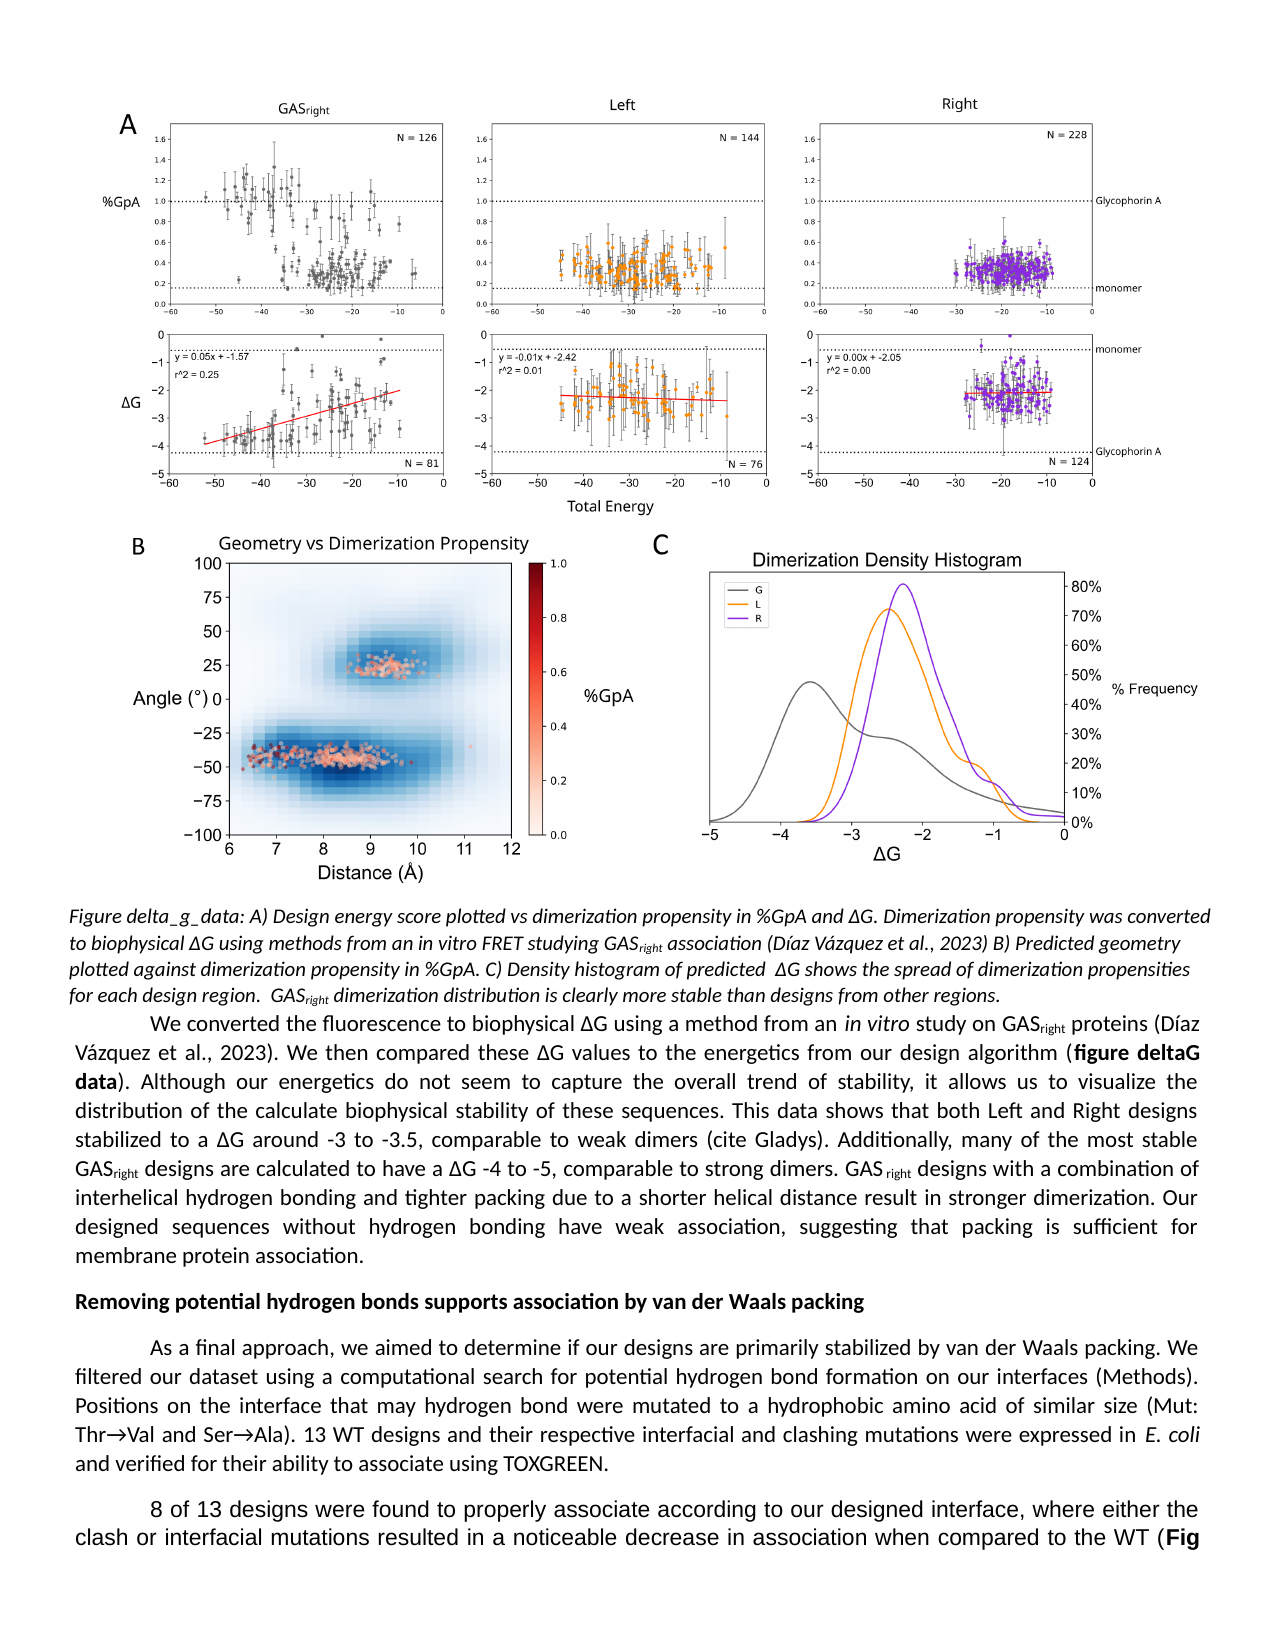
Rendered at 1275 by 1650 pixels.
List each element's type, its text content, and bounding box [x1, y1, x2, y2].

text Removing potential hydrogen bonds supports association by van der Waals packing [75, 1287, 1200, 1315]
text 8 of 13 designs were found to properly associate according to our designed interface, where either the clash or interfacial mutations resulted in a noticeable decrease in association when compared to the WT (Fig [75, 1495, 1200, 1550]
text As a final approach, we aimed to determine if our designs are primarily stabilized by van der Waals packing. We filtered our dataset using a computational search for potential hydrogen bond formation on our interfaces (Methods). Positions on the interface that may hydrogen bond were mutated to a hydrophobic amino acid of similar size (Mut: Thr→Val and Ser→Ala). 13 WT designs and their respective interfacial and clashing mutations were expressed in E. coli and verified for their ability to associate using TOXGREEN. [75, 1333, 1200, 1477]
text We converted the fluorescence to biophysical ΔG using a method from an in vitro study on GASright proteins (Díaz Vázquez et al., 2023). We then compared these ΔG values to the energetics from our design algorithm (figure deltaG data). Although our energetics do not seem to capture the overall trend of stability, it allows us to visualize the distribution of the calculate biophysical stability of these sequences. This data shows that both Left and Right designs stabilized to a ΔG around -3 to -3.5, comparable to weak dimers (cite Gladys). Additionally, many of the most stable GASright designs are calculated to have a ΔG -4 to -5, comparable to strong dimers. GASright designs with a combination of interhelical hydrogen bonding and tighter packing due to a shorter helical distance result in stronger dimerization. Our designed sequences without hydrogen bonding have weak association, suggesting that packing is sufficient for membrane protein association. [75, 1008, 1200, 1269]
text Figure delta_g_data: A) Design energy score plotted vs dimerization propensity in %GpA and ΔG. Dimerization propensity was converted to biophysical ΔG using methods from an in vitro FRET studying GASright association (Díaz Vázquez et al., 2023) B) Predicted geometry plotted against dimerization propensity in %GpA. C) Density histogram of predicted ΔG shows the spread of dimerization propensities for each design region. GASright dimerization distribution is clearly more stable than designs from other regions. [69, 833, 1217, 1008]
picture [79, 90, 1208, 890]
